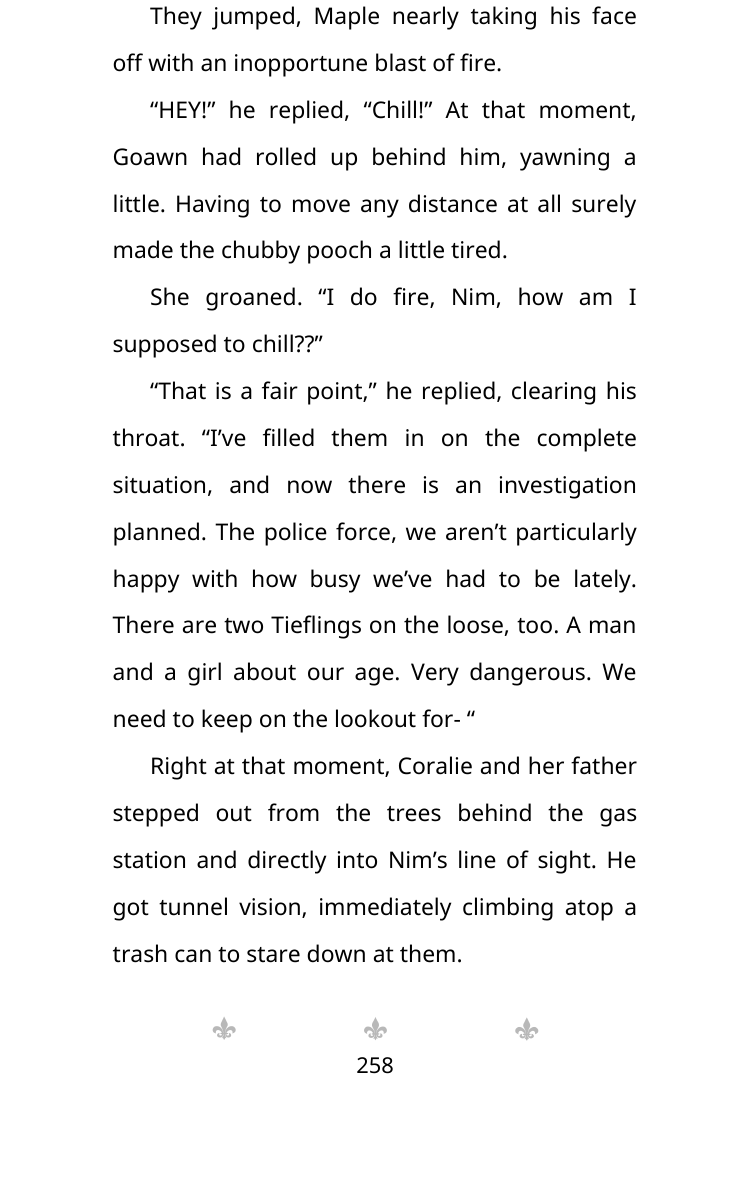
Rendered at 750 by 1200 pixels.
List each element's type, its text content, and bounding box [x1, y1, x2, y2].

text Right at that moment, Coralie and her father stepped out from the trees behind the gas station and directly into Nim’s line of sight. He got tunnel vision, immediately climbing atop a trash can to stare down at them. [112, 750, 637, 969]
text She groaned. “I do fire, Nim, how am I supposed to chill??” [112, 281, 637, 359]
text They jumped, Maple nearly taking his face off with an inopportune blast of fire. [112, 0, 637, 78]
text “HEY!” he replied, “Chill!” At that moment, Goawn had rolled up behind him, yawning a little. Having to move any distance at all surely made the chubby pooch a little tired. [112, 94, 637, 266]
text “That is a fair point,” he replied, clearing his throat. “I’ve filled them in on the complete situation, and now there is an investigation planned. The police force, we aren’t particularly happy with how busy we’ve had to be lately. There are two Tieflings on the loose, too. A man and a girl about our age. Very dangerous. We need to keep on the lookout for- “ [112, 375, 637, 734]
